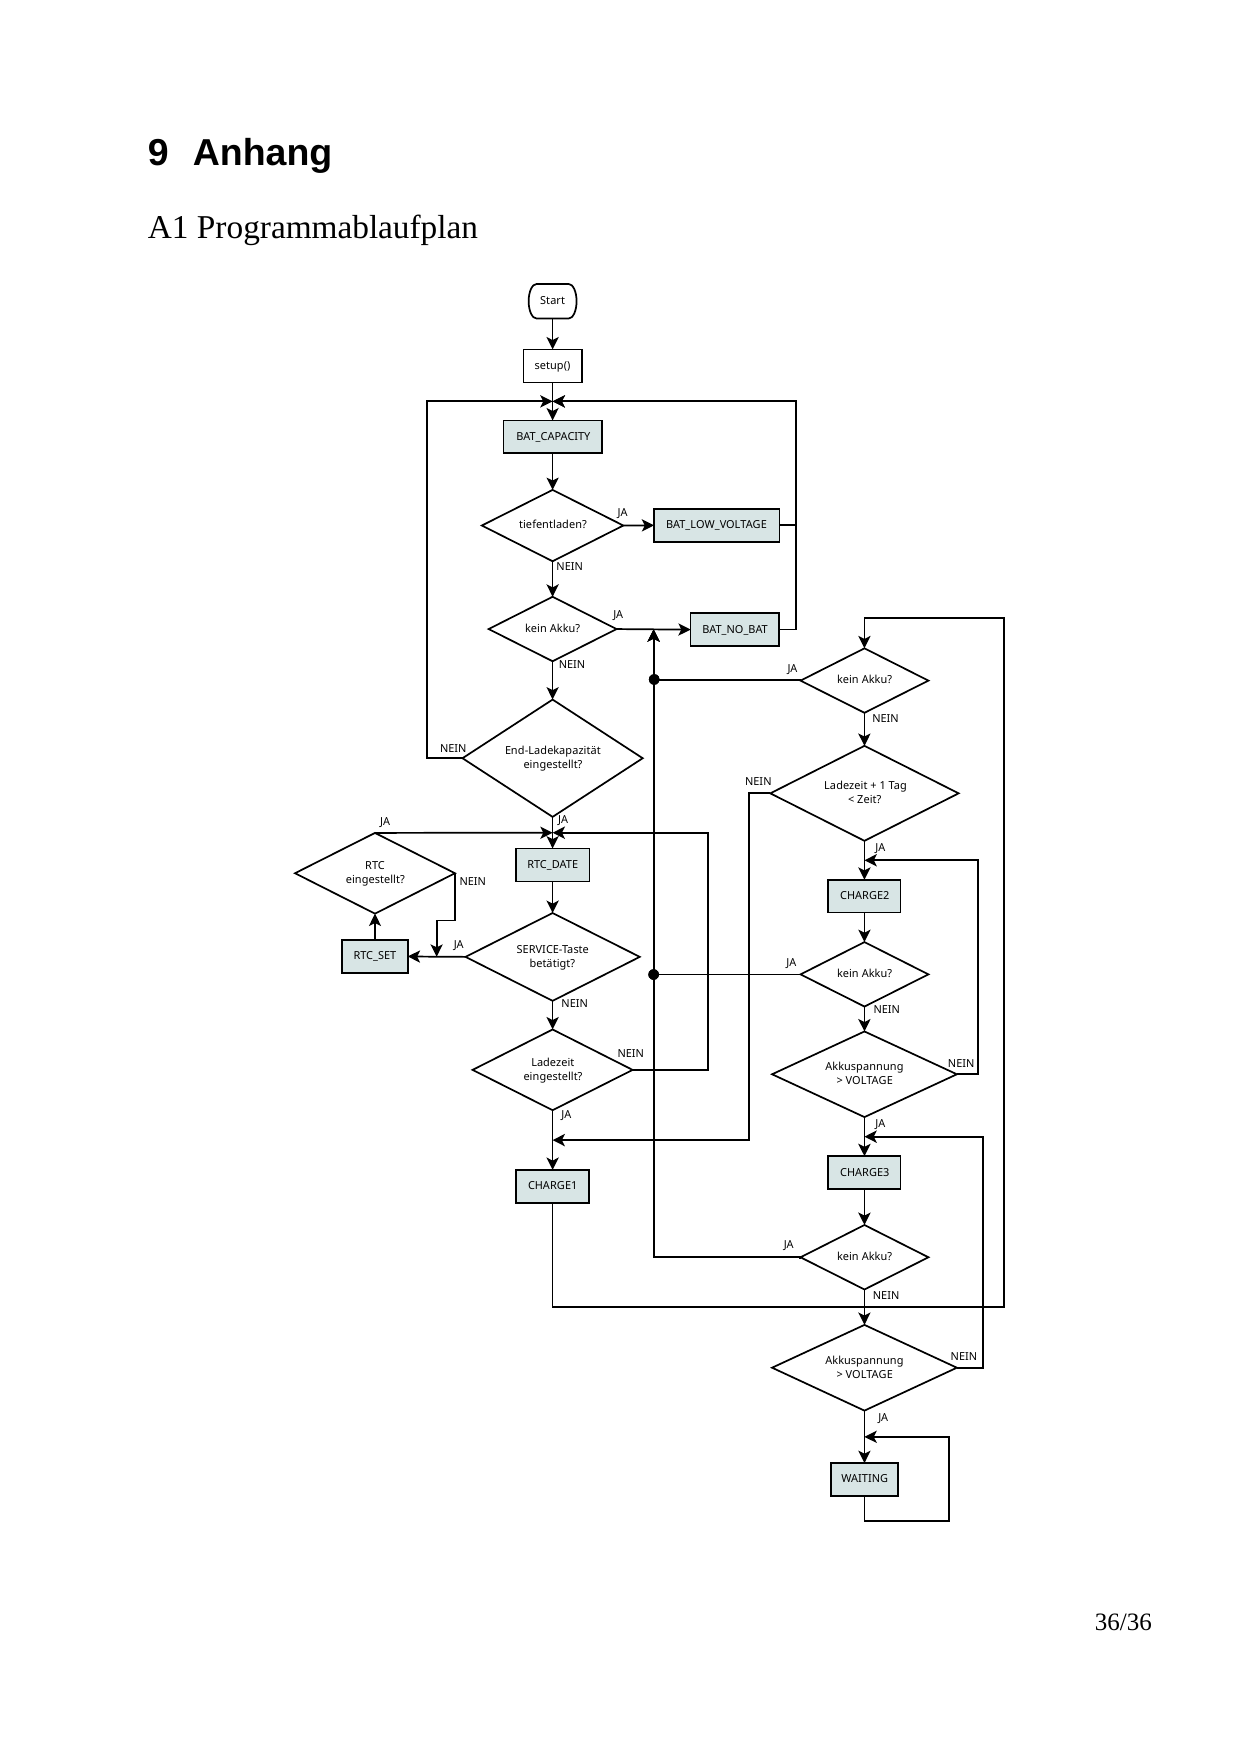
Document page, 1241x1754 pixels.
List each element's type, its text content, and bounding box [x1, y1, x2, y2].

subtitle Anhang [148, 130, 1152, 173]
text A1 Programmablaufplan [148, 207, 1152, 245]
